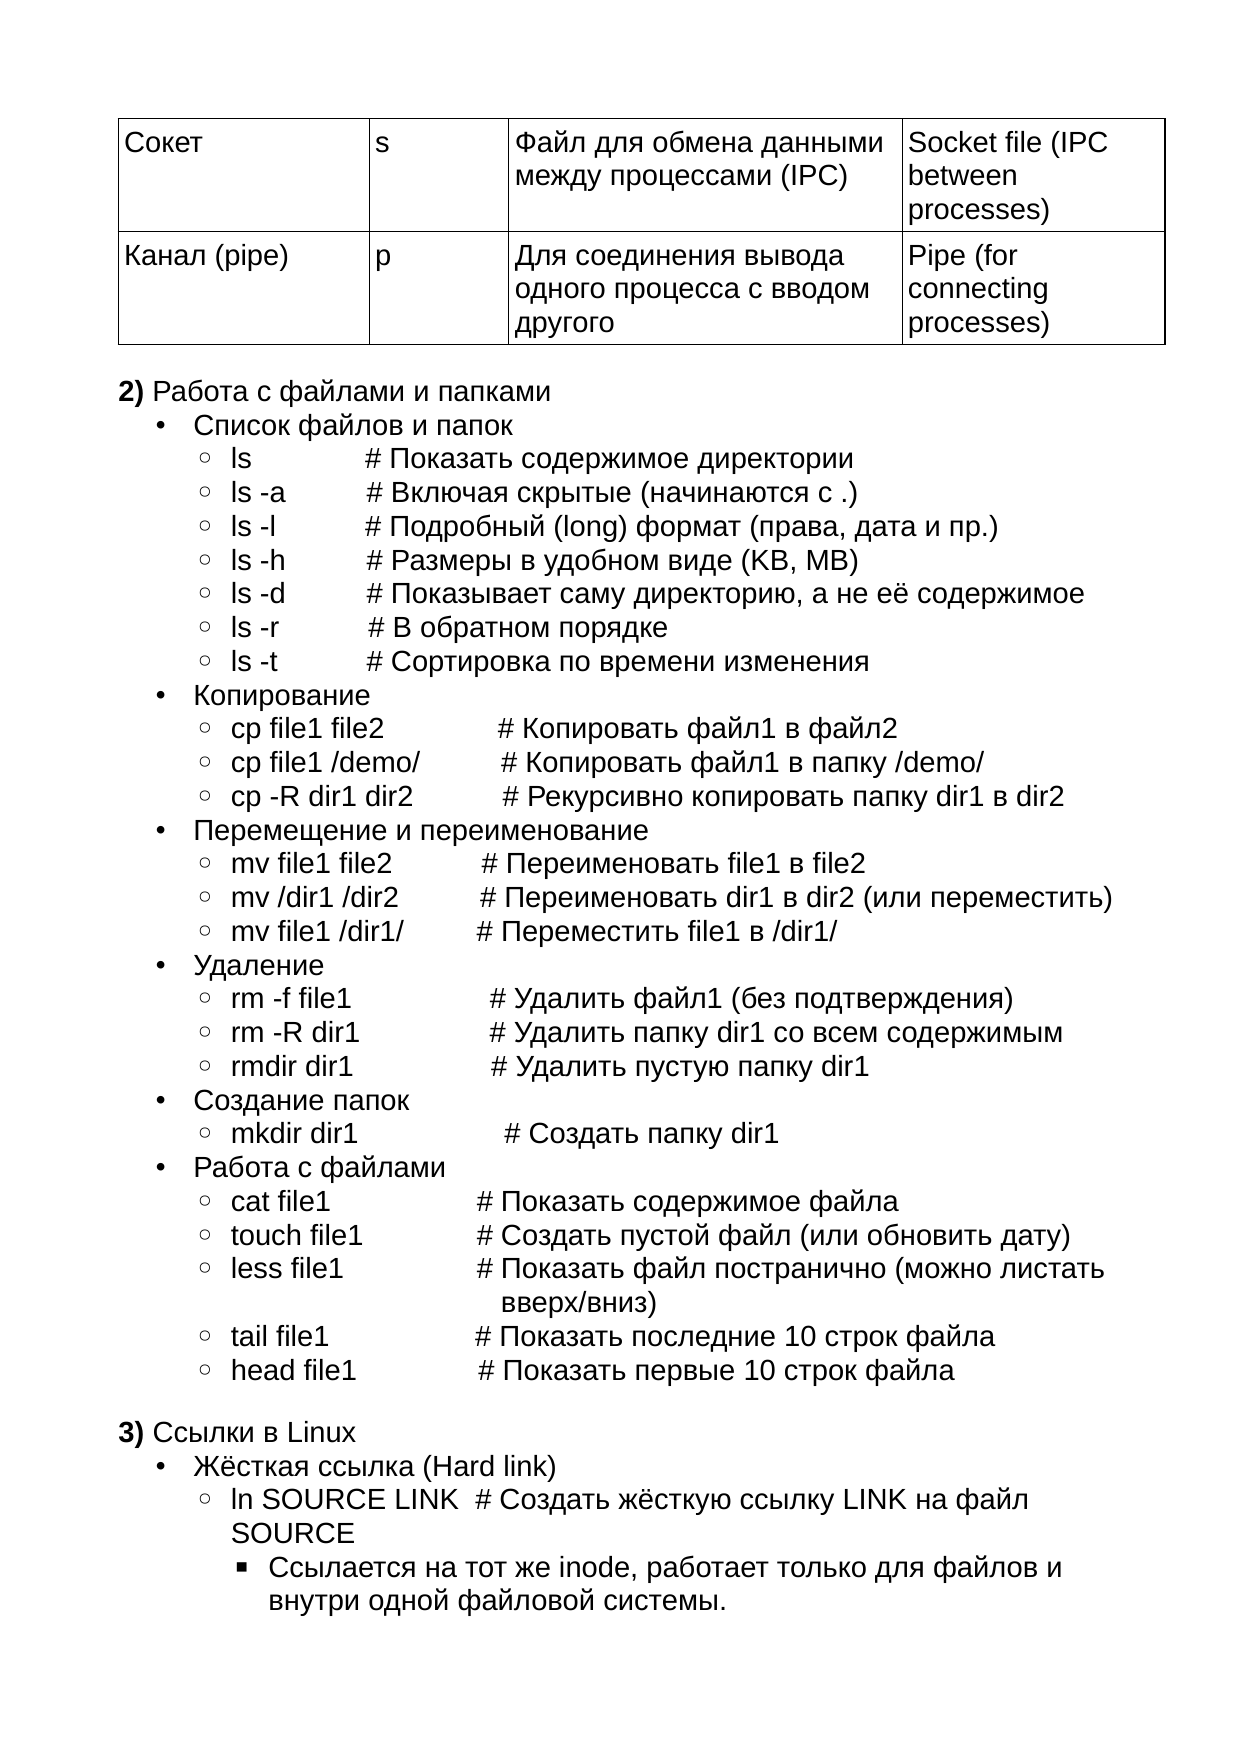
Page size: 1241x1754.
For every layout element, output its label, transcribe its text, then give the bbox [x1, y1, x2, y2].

list rmdir dir1 # Удалить пустую папку dir1 [193, 1049, 1122, 1083]
list Копирование [156, 678, 1122, 711]
list Перемещение и переименование [156, 813, 1122, 846]
list Список файлов и папок [156, 408, 1122, 441]
list cp -R dir1 dir2 # Рекурсивно копировать папку dir1 в dir2 [193, 779, 1122, 813]
list mv file1 /dir1/ # Переместить file1 в /dir1/ [193, 914, 1122, 948]
list Создание папок [156, 1083, 1122, 1116]
list mkdir dir1 # Создать папку dir1 [193, 1116, 1122, 1150]
list mv /dir1 /dir2 # Переименовать dir1 в dir2 (или переместить) [193, 880, 1122, 914]
list Работа с файлами [156, 1150, 1122, 1184]
list cp file1 file2 # Копировать файл1 в файл2 [193, 711, 1122, 745]
list cp file1 /demo/ # Копировать файл1 в папку /demo/ [193, 745, 1122, 779]
list cat file1 # Показать содержимое файла [193, 1184, 1122, 1218]
list ln SOURCE LINK # Создать жёсткую ссылку LINK на файл SOURCE [193, 1482, 1122, 1549]
list Жёсткая ссылка (Hard link) [156, 1448, 1122, 1482]
list rm -R dir1 # Удалить папку dir1 со всем содержимым [193, 1015, 1122, 1049]
list less file1 # Показать файл постранично (можно листать вверх/вниз) [193, 1251, 1122, 1319]
table_cell Файл для обмена данными между процессами (IPC) [509, 119, 902, 231]
list ls -l # Подробный (long) формат (права, дата и пр.) [193, 509, 1122, 543]
table_cell p [370, 232, 508, 344]
table_cell Канал (pipe) [119, 232, 369, 344]
list Удаление [156, 948, 1122, 981]
list rm -f file1 # Удалить файл1 (без подтверждения) [193, 981, 1122, 1015]
text 3) Ссылки в Linux [118, 1415, 1122, 1448]
list ls -r # В обратном порядке [193, 610, 1122, 644]
list head file1 # Показать первые 10 строк файла [193, 1352, 1122, 1386]
list touch file1 # Создать пустой файл (или обновить дату) [193, 1218, 1122, 1251]
table_cell Socket file (IPC between processes) [903, 119, 1164, 231]
list mv file1 file2 # Переименовать file1 в file2 [193, 846, 1122, 880]
text 2) Работа с файлами и папками [118, 374, 1122, 408]
table_cell Для соединения вывода одного процесса с вводом другого [509, 232, 902, 344]
table_cell s [370, 119, 508, 231]
list Ссылается на тот же inode, работает только для файлов и внутри одной файловой системы. [231, 1549, 1122, 1617]
list tail file1 # Показать последние 10 строк файла [193, 1319, 1122, 1352]
list ls -a # Включая скрытые (начинаются с .) [193, 475, 1122, 509]
table_cell Сокет [119, 119, 369, 231]
list ls -t # Сортировка по времени изменения [193, 644, 1122, 678]
list ls # Показать содержимое директории [193, 441, 1122, 475]
table_cell Pipe (for connecting processes) [903, 232, 1164, 344]
list ls -h # Размеры в удобном виде (KB, MB) [193, 543, 1122, 576]
list ls -d # Показывает саму директорию, а не её содержимое [193, 576, 1122, 610]
